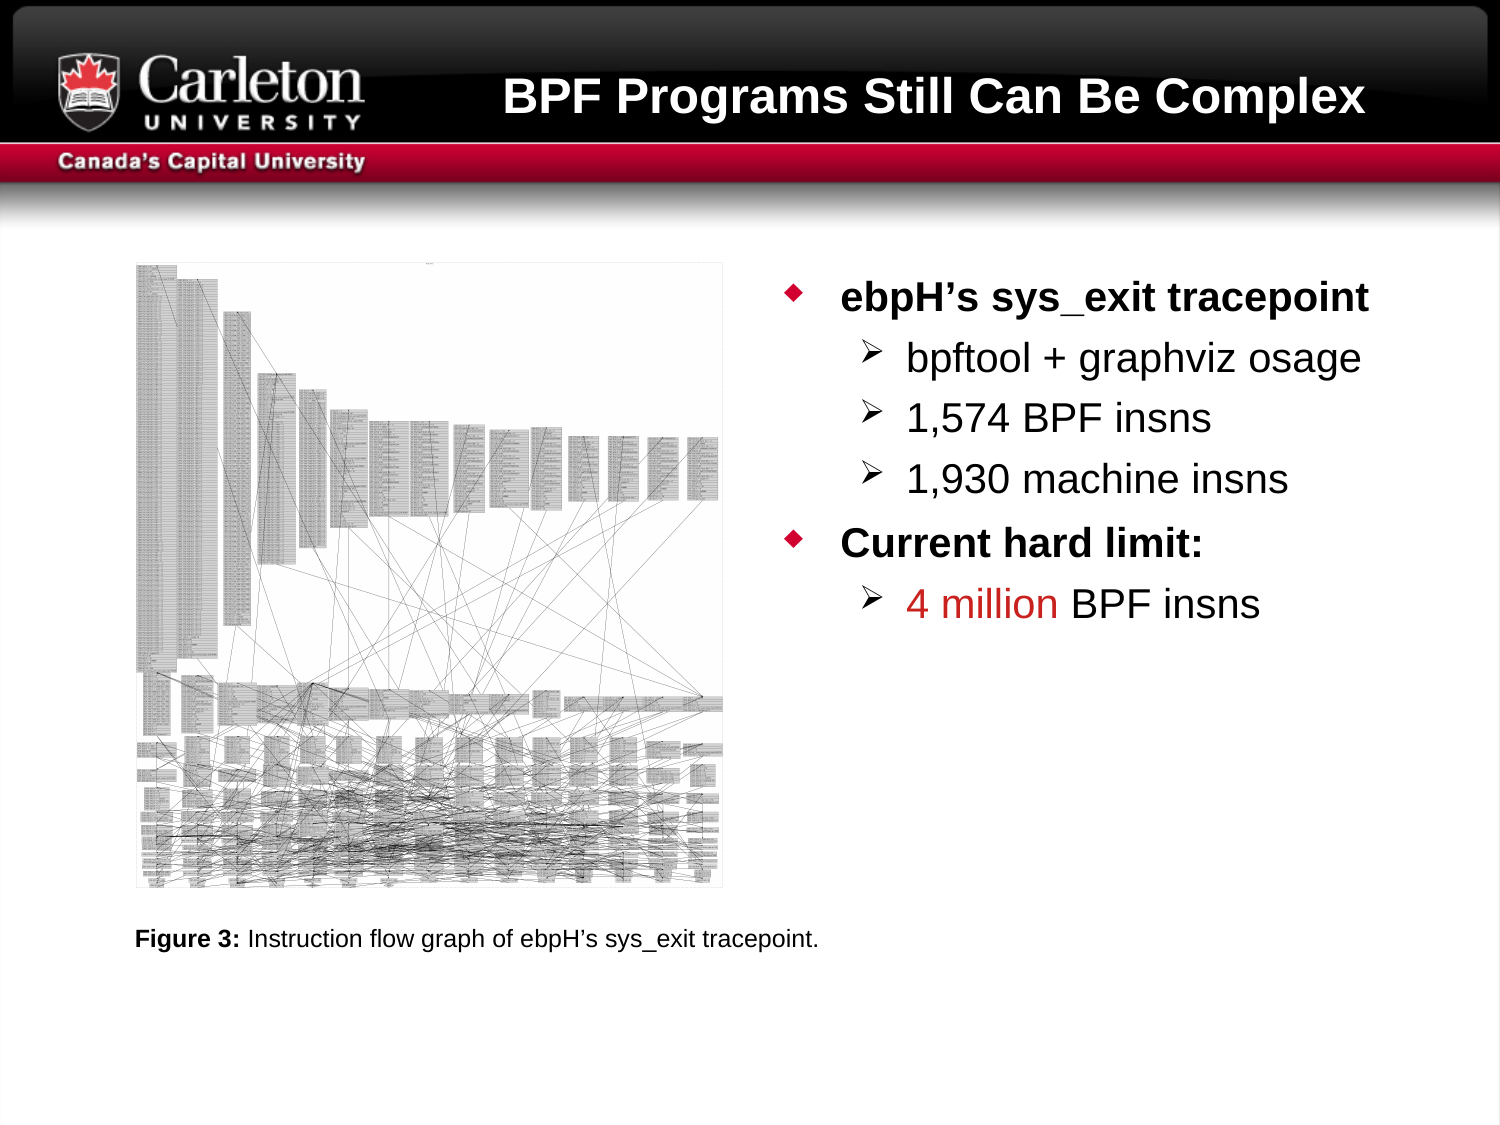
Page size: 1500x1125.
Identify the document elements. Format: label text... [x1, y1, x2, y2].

text_box Figure 3: Instruction flow graph of ebpH’s sys_exit tracepoint. [120, 915, 841, 990]
picture [0, 0, 1500, 1125]
list ebpH’s sys_exit tracepoint bpftool + graphviz osage 1,574 BPF insns 1,930 machine insns Current hard limit: 4 million BPF insns [769, 262, 1388, 888]
title BPF Programs Still Can Be Complex [487, 37, 1438, 150]
